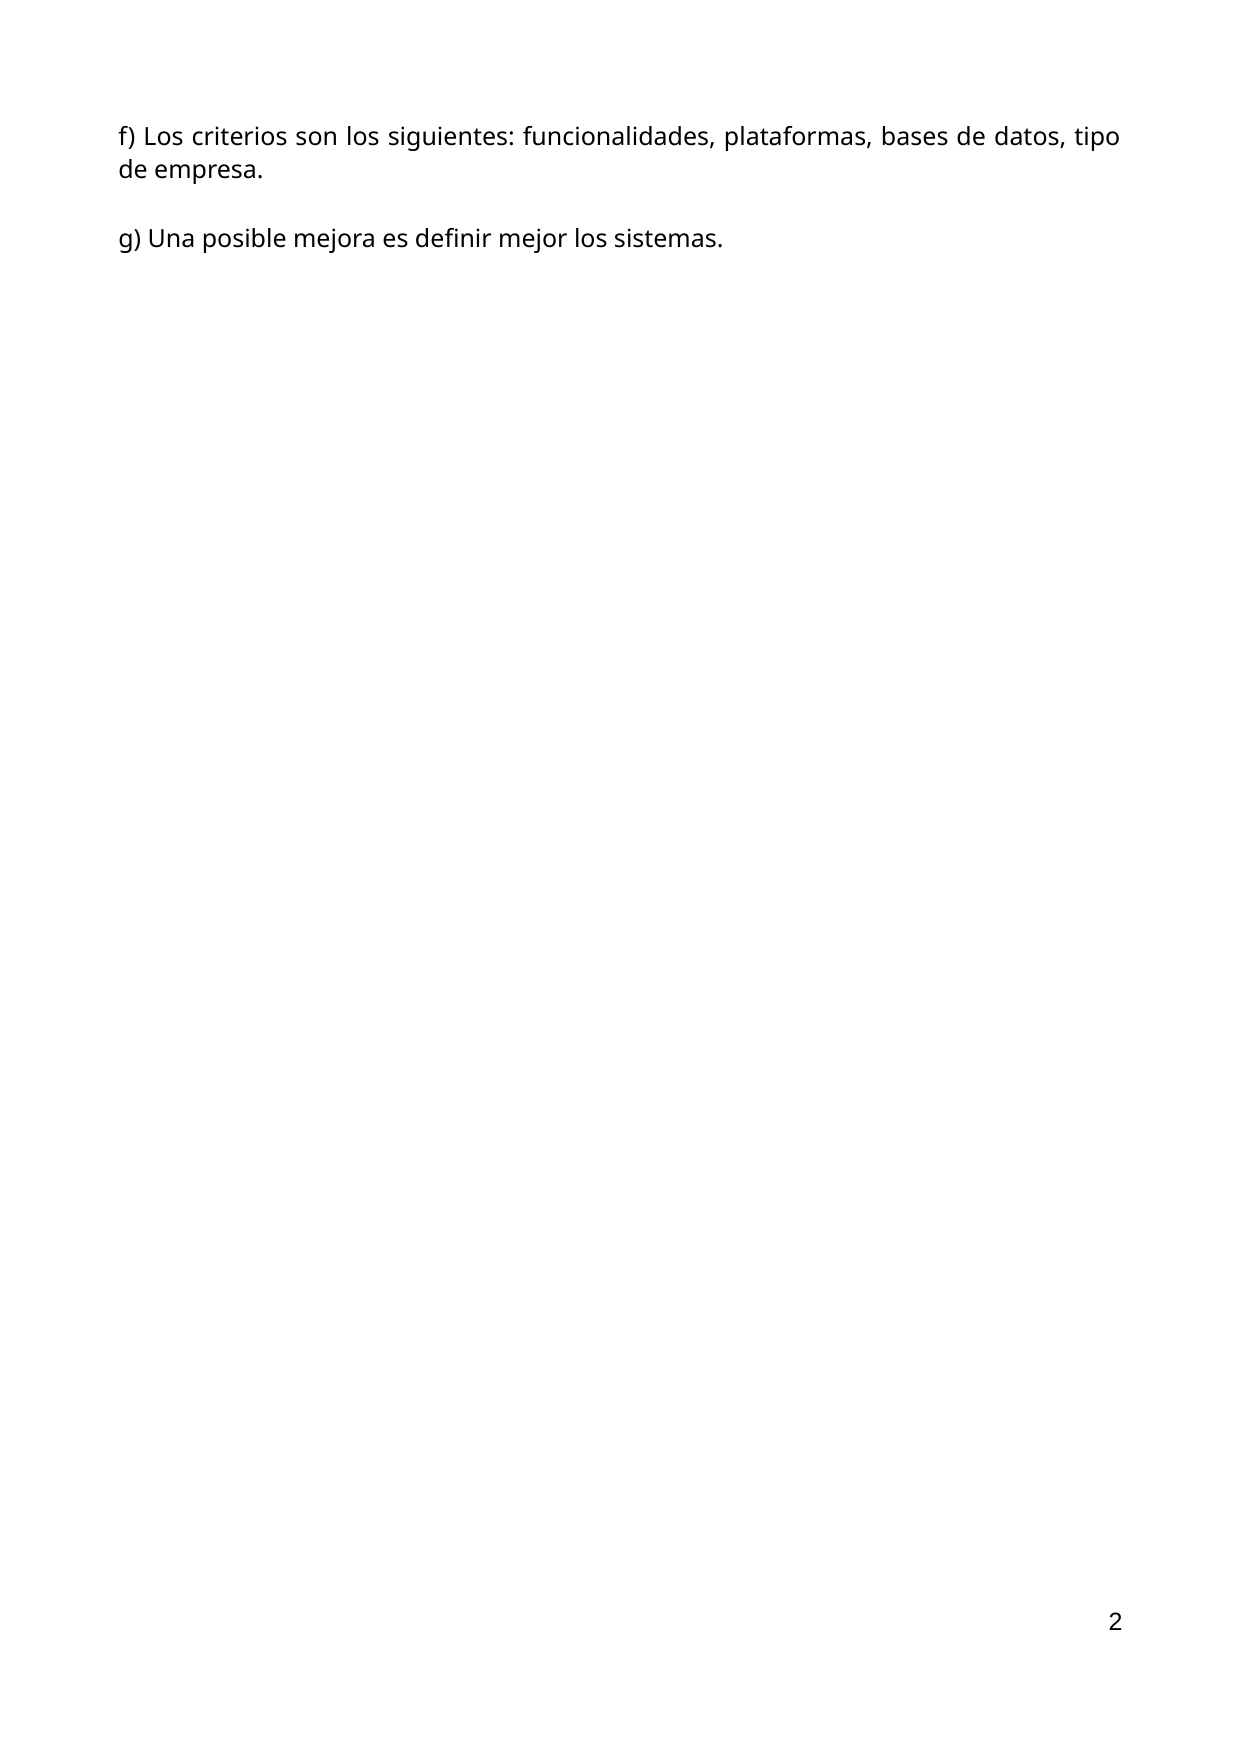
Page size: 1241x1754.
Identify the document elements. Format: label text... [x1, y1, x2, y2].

text f) Los criterios son los siguientes: funcionalidades, plataformas, bases de datos, tipo de empresa. [118, 118, 1122, 186]
text g) Una posible mejora es definir mejor los sistemas. [118, 220, 1122, 254]
